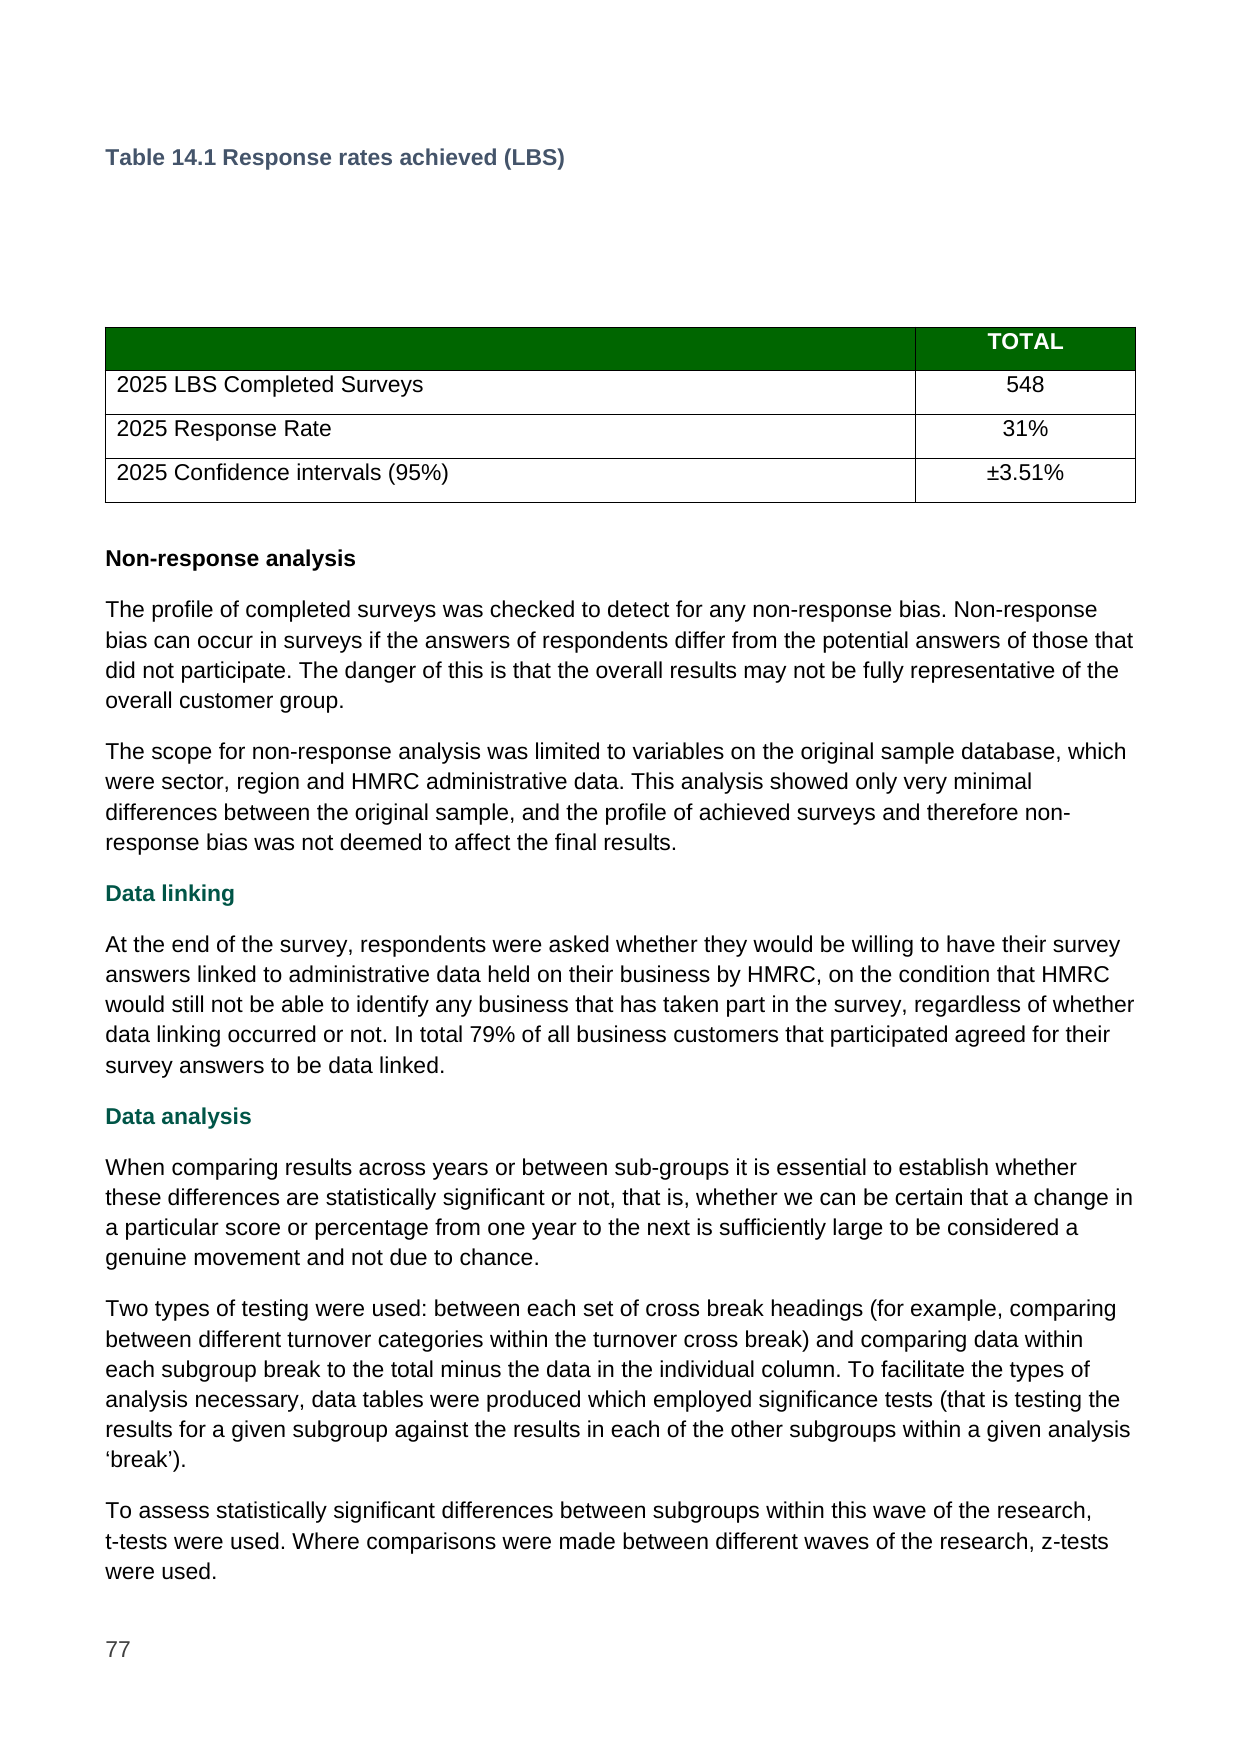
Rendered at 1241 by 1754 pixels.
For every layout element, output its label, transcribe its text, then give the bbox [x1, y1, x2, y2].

text Data linking [105, 880, 1135, 906]
text When comparing results across years or between sub-groups it is essential to establish whether these differences are statistically significant or not, that is, whether we can be certain that a change in a particular score or percentage from one year to the next is sufficiently large to be considered a genuine movement and not due to chance. [105, 1154, 1135, 1271]
table_cell 2025 LBS Completed Surveys [106, 371, 915, 414]
table_header TOTAL [916, 328, 1135, 370]
text Two types of testing were used: between each set of cross break headings (for example, comparing between different turnover categories within the turnover cross break) and comparing data within each subgroup break to the total minus the data in the individual column. To facilitate the types of analysis necessary, data tables were produced which employed significance tests (that is testing the results for a given subgroup against the results in each of the other subgroups within a given analysis ‘break’). [105, 1295, 1135, 1473]
table_cell 2025 Response Rate [106, 415, 915, 458]
text At the end of the survey, respondents were asked whether they would be willing to have their survey answers linked to administrative data held on their business by HMRC, on the condition that HMRC would still not be able to identify any business that has taken part in the survey, regardless of whether data linking occurred or not. In total 79% of all business customers that participated agreed for their survey answers to be data linked. [105, 931, 1135, 1078]
table_cell ±3.51% [916, 459, 1135, 502]
table_header [106, 328, 915, 370]
text The profile of completed surveys was checked to detect for any non-response bias. Non-response bias can occur in surveys if the answers of respondents differ from the potential answers of those that did not participate. The danger of this is that the overall results may not be fully representative of the overall customer group. [105, 596, 1135, 713]
table_cell 2025 Confidence intervals (95%) [106, 459, 915, 502]
table_cell 31% [916, 415, 1135, 458]
text Table 14.1 Response rates achieved (LBS) [105, 143, 1135, 327]
text Data analysis [105, 1103, 1135, 1129]
table_cell 548 [916, 371, 1135, 414]
text To assess statistically significant differences between subgroups within this wave of the research, t‑tests were used. Where comparisons were made between different waves of the research, z‑tests were used. [105, 1497, 1135, 1584]
text Non-response analysis [105, 545, 1135, 572]
text The scope for non-response analysis was limited to variables on the original sample database, which were sector, region and HMRC administrative data. This analysis showed only very minimal differences between the original sample, and the profile of achieved surveys and therefore non-response bias was not deemed to affect the final results. [105, 738, 1135, 855]
